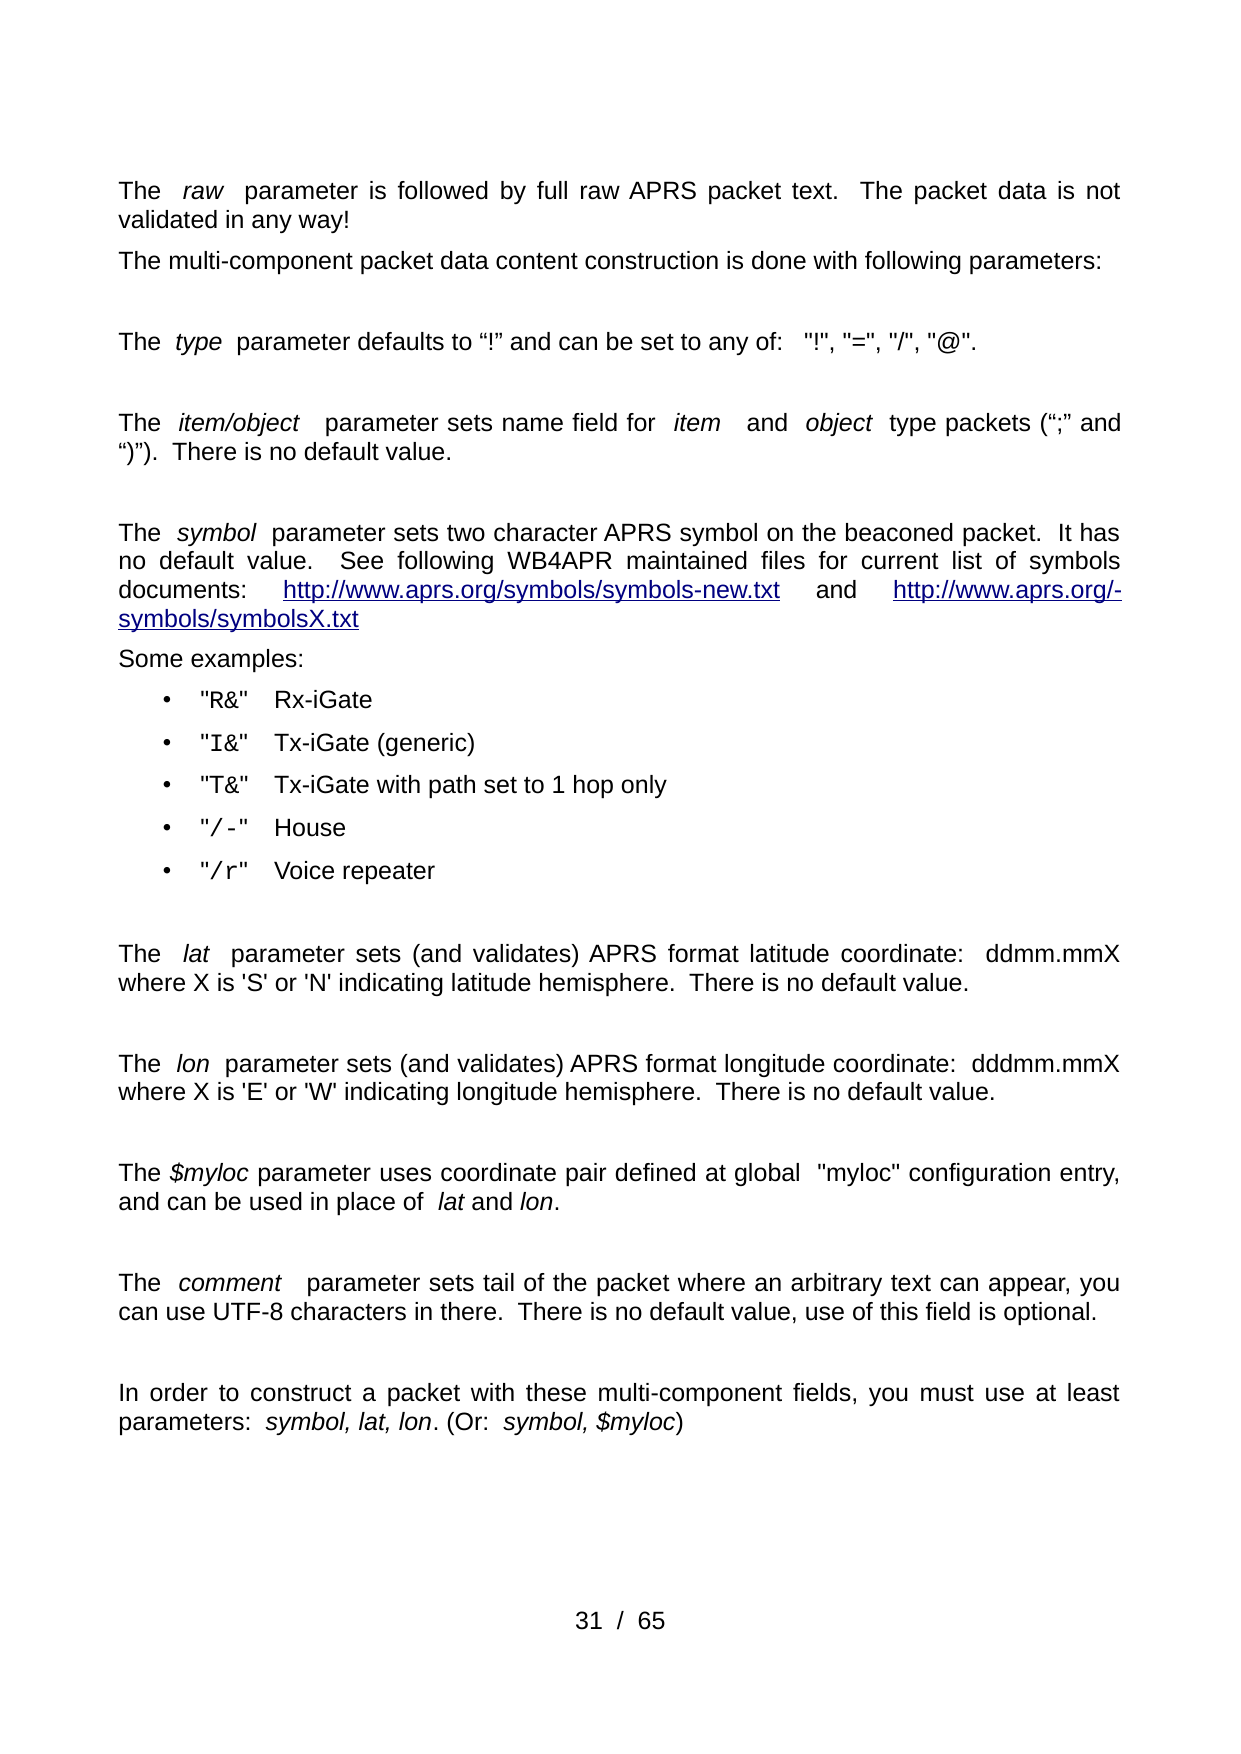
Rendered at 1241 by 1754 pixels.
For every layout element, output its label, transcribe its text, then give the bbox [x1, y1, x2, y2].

list "R&" Rx-iGate [163, 685, 1122, 716]
text In order to construct a packet with these multi-component fields, you must use at least parameters: symbol, lat, lon. (Or: symbol, $myloc) [118, 1378, 1122, 1436]
text The item/object parameter sets name field for item and object type packets (“;” and “)”). There is no default value. [118, 408, 1122, 465]
text The symbol parameter sets two character APRS symbol on the beaconed packet. It has no default value. See following WB4APR maintained files for current list of symbols documents: http://www.aprs.org/symbols/symbols-new.txt and http://www.aprs.org/­symbols/­symbolsX.txt [118, 517, 1122, 632]
text The comment parameter sets tail of the packet where an arbitrary text can appear, you can use UTF-8 characters in there. There is no default value, use of this field is optional. [118, 1268, 1122, 1326]
text The lat parameter sets (and validates) APRS format latitude coordinate: ddmm.mmX where X is 'S' or 'N' indicating latitude hemisphere. There is no default value. [118, 939, 1122, 996]
text Some examples: [118, 644, 1122, 673]
list "/r" Voice repeater [163, 856, 1122, 887]
text The lon parameter sets (and validates) APRS format longitude coordinate: dddmm.mmX where X is 'E' or 'W' indicating longitude hemisphere. There is no default value. [118, 1049, 1122, 1106]
list "I&" Tx-iGate (generic) [163, 727, 1122, 758]
text The raw parameter is followed by full raw APRS packet text. The packet data is not validated in any way! [118, 176, 1122, 234]
list "T&" Tx-iGate with path set to 1 hop only [163, 770, 1122, 801]
text The type parameter defaults to “!” and can be set to any of: "!", "=", "/", "@". [118, 327, 1122, 355]
text The multi-component packet data content construction is done with following parameters: [118, 246, 1122, 274]
text The $myloc parameter uses coordinate pair defined at global "myloc" configuration entry, and can be used in place of lat and lon. [118, 1158, 1122, 1216]
list "/-" House [163, 813, 1122, 844]
